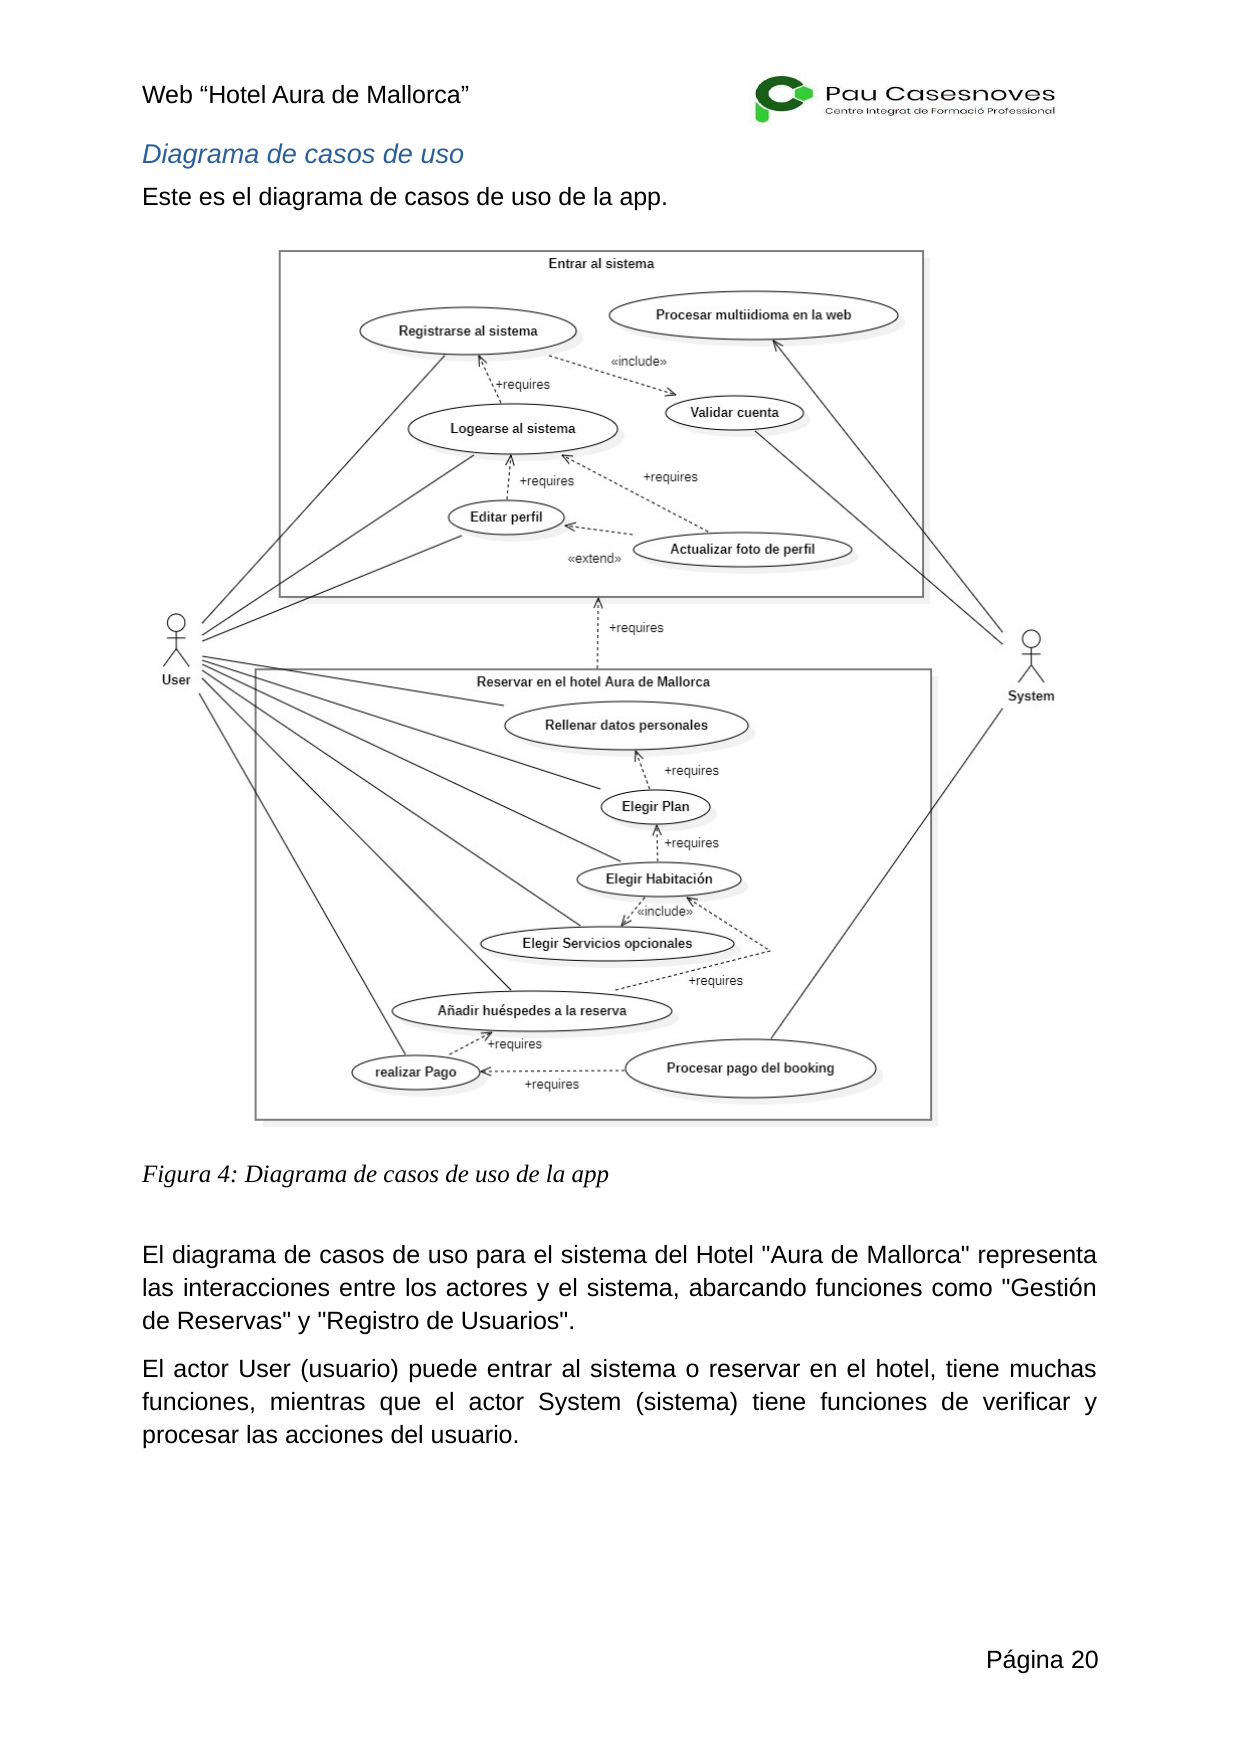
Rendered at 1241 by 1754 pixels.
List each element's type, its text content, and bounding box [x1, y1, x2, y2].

text Este es el diagrama de casos de uso de la app. [142, 182, 1098, 210]
text Figura 4: Diagrama de casos de uso de la app [142, 1160, 1098, 1188]
subtitle Diagrama de casos de uso [142, 138, 1098, 169]
text El actor User (usuario) puede entrar al sistema o reservar en el hotel, tiene muchas funciones, mientras que el actor System (sistema) tiene funciones de verificar y procesar las acciones del usuario. [142, 1353, 1098, 1448]
picture [748, 72, 1075, 127]
text El diagrama de casos de uso para el sistema del Hotel "Aura de Mallorca" representa las interacciones entre los actores y el sistema, abarcando funciones como "Gestión de Reservas" y "Registro de Usuarios". [142, 1240, 1098, 1335]
picture [141, 241, 1099, 1160]
